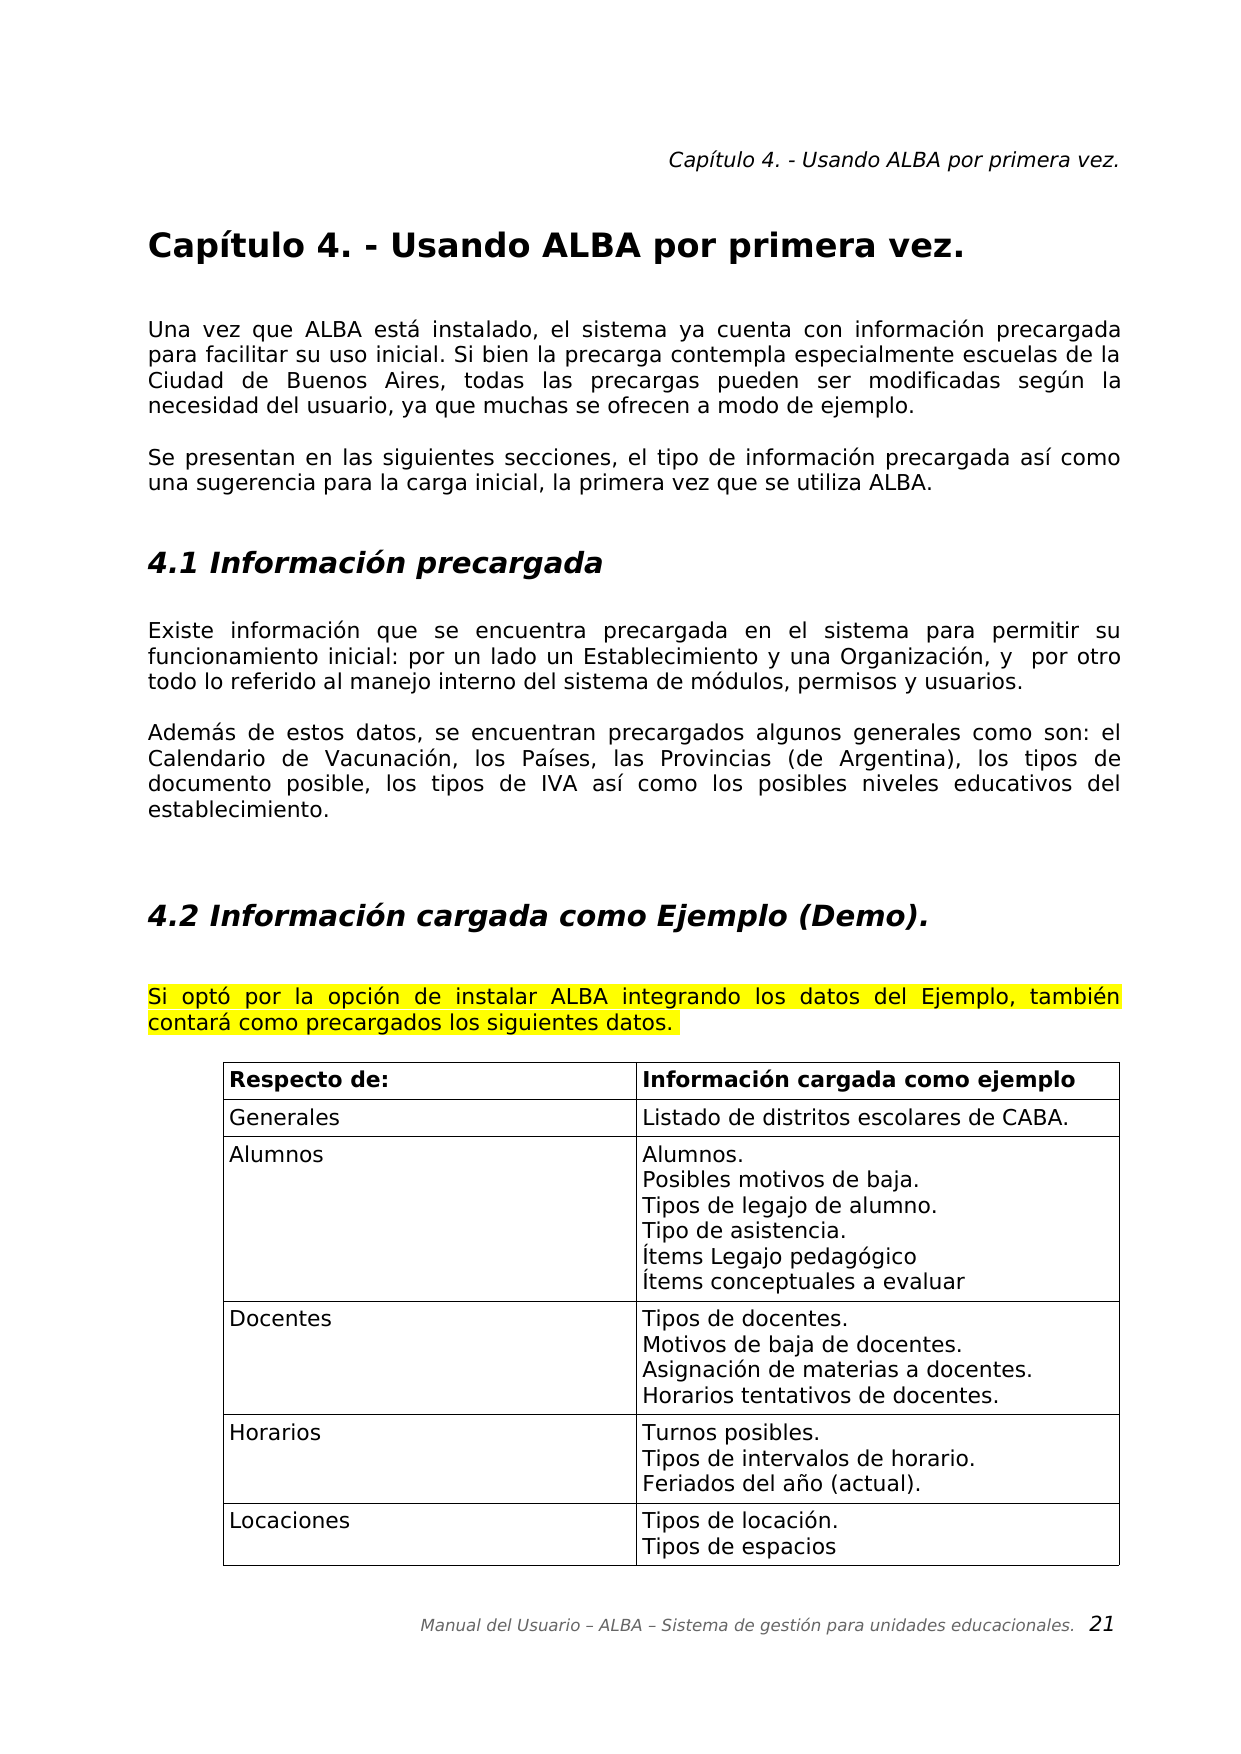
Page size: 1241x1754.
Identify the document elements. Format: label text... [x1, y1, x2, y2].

table_header Información cargada como ejemplo [637, 1063, 1119, 1099]
table_cell Alumnos [224, 1137, 636, 1301]
table_cell Listado de distritos escolares de CABA. [637, 1100, 1119, 1136]
text Además de estos datos, se encuentran precargados algunos generales como son: el Calendario de Vacunación, los Países, las Provincias (de Argentina), los tipos de documento posible, los tipos de IVA así como los posibles niveles educativos del establecimiento. [148, 720, 1122, 822]
subtitle 4.2 Información cargada como Ejemplo (Demo). [148, 899, 1122, 933]
table_cell Horarios [224, 1415, 636, 1502]
text Se presentan en las siguientes secciones, el tipo de información precargada así como una sugerencia para la carga inicial, la primera vez que se utiliza ALBA. [148, 445, 1122, 496]
text Si optó por la opción de instalar ALBA integrando los datos del Ejemplo, también contará como precargados los siguientes datos. [148, 984, 1122, 1035]
text Una vez que ALBA está instalado, el sistema ya cuenta con información precargada para facilitar su uso inicial. Si bien la precarga contempla especialmente escuelas de la Ciudad de Buenos Aires, todas las precargas pueden ser modificadas según la necesidad del usuario, ya que muchas se ofrecen a modo de ejemplo. [148, 317, 1122, 419]
subtitle Capítulo 4. - Usando ALBA por primera vez. [148, 226, 1122, 265]
subtitle 4.1 Información precargada [148, 546, 1122, 580]
table_cell Alumnos. Posibles motivos de baja. Tipos de legajo de alumno. Tipo de asistencia. Ítems Legajo pedagógico Ítems conceptuales a evaluar [637, 1137, 1119, 1301]
table_cell Tipos de docentes. Motivos de baja de docentes. Asignación de materias a docentes. Horarios tentativos de docentes. [637, 1302, 1119, 1414]
table_cell Locaciones [224, 1504, 636, 1565]
table_cell Turnos posibles. Tipos de intervalos de horario. Feriados del año (actual). [637, 1415, 1119, 1502]
table_cell Tipos de locación. Tipos de espacios [637, 1504, 1119, 1565]
table_cell Docentes [224, 1302, 636, 1414]
table_cell Generales [224, 1100, 636, 1136]
text Existe información que se encuentra precargada en el sistema para permitir su funcionamiento inicial: por un lado un Establecimiento y una Organización, y por otro todo lo referido al manejo interno del sistema de módulos, permisos y usuarios. [148, 618, 1122, 695]
table_header Respecto de: [224, 1063, 636, 1099]
